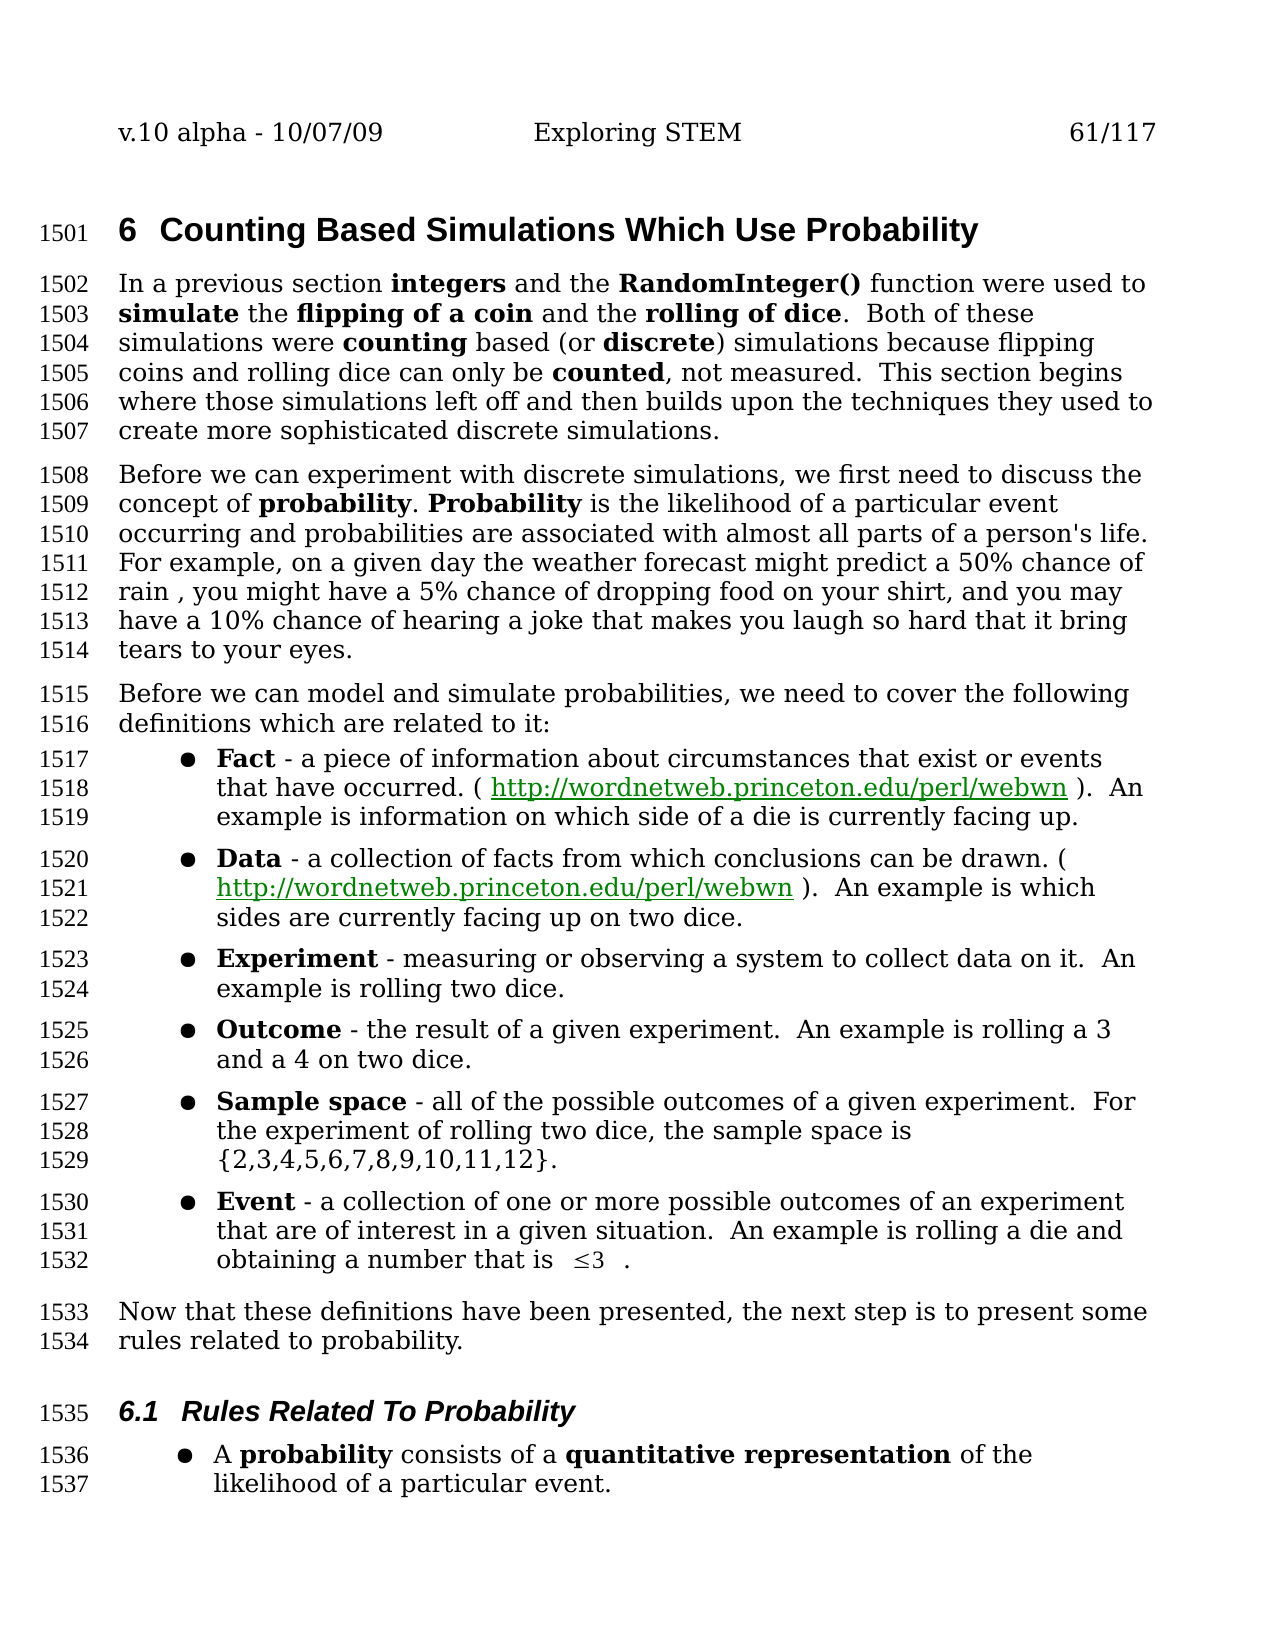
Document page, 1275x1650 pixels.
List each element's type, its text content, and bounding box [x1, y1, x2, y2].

list Event - a collection of one or more possible outcomes of an experiment that are of interest in a given situation. An example is rolling a die and obtaining a number that is. [178, 1187, 1157, 1275]
list Experiment - measuring or observing a system to collect data on it. An example is rolling two dice. [178, 944, 1157, 1003]
text Before we can experiment with discrete simulations, we first need to discuss the concept of probability. Probability is the likelihood of a particular event occurring and probabilities are associated with almost all parts of a person's life. For example, on a given day the weather forecast might predict a 50% chance of rain , you might have a 5% chance of dropping food on your shirt, and you may have a 10% chance of hearing a joke that makes you laugh so hard that it bring tears to your eyes. [118, 460, 1157, 664]
list Data - a collection of facts from which conclusions can be drawn. ( http://wordnetweb.princeton.edu/perl/webwn ). An example is which sides are currently facing up on two dice. [178, 844, 1157, 932]
text Before we can model and simulate probabilities, we need to cover the following definitions which are related to it: [118, 679, 1157, 738]
list Outcome - the result of a given experiment. An example is rolling a 3 and a 4 on two dice. [178, 1015, 1157, 1074]
subtitle Counting Based Simulations Which Use Probability [118, 210, 1157, 248]
subtitle Rules Related To Probability [118, 1394, 1157, 1428]
list A probability consists of a quantitative representation of the likelihood of a particular event. [175, 1440, 1157, 1498]
text In a previous section integers and the RandomInteger() function were used to simulate the flipping of a coin and the rolling of dice. Both of these simulations were counting based (or discrete) simulations because flipping coins and rolling dice can only be counted, not measured. This section begins where those simulations left off and then builds upon the techniques they used to create more sophisticated discrete simulations. [118, 269, 1157, 445]
list Fact - a piece of information about circumstances that exist or events that have occurred. ( http://wordnetweb.princeton.edu/perl/webwn ). An example is information on which side of a die is currently facing up. [178, 744, 1157, 832]
text Now that these definitions have been presented, the next step is to present some rules related to probability. [118, 1297, 1157, 1355]
list Sample space - all of the possible outcomes of a given experiment. For the experiment of rolling two dice, the sample space is {2,3,4,5,6,7,8,9,10,11,12}. [178, 1086, 1157, 1174]
